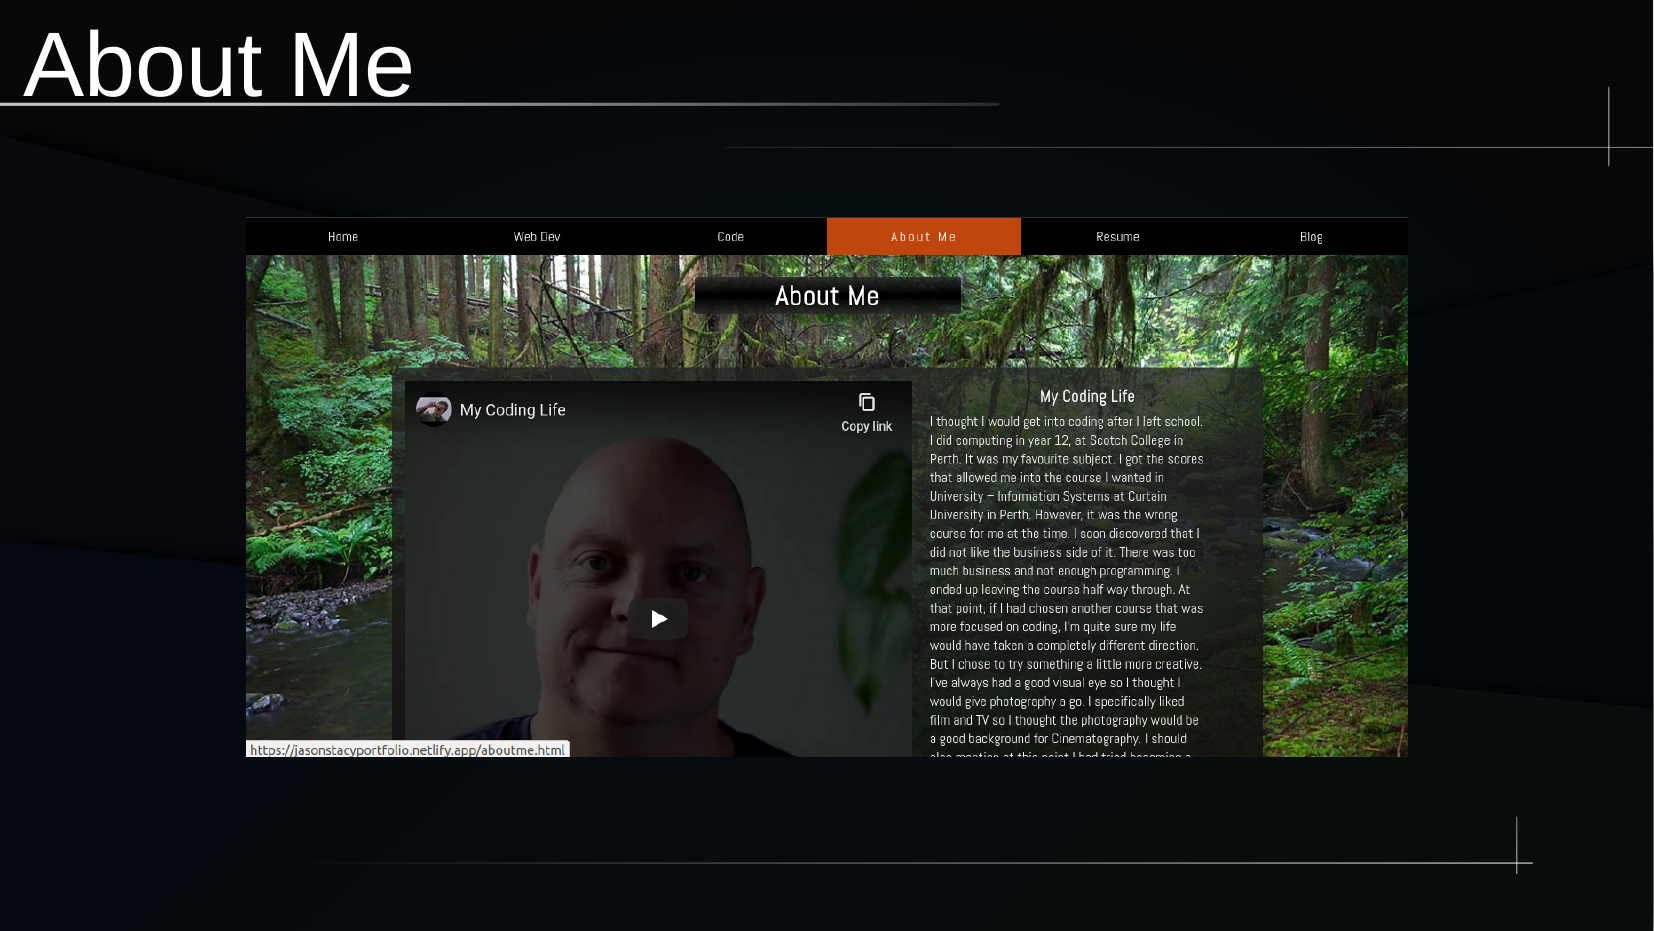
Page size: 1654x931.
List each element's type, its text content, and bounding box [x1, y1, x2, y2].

title About Me [23, 11, 1589, 119]
picture [0, 0, 1654, 931]
